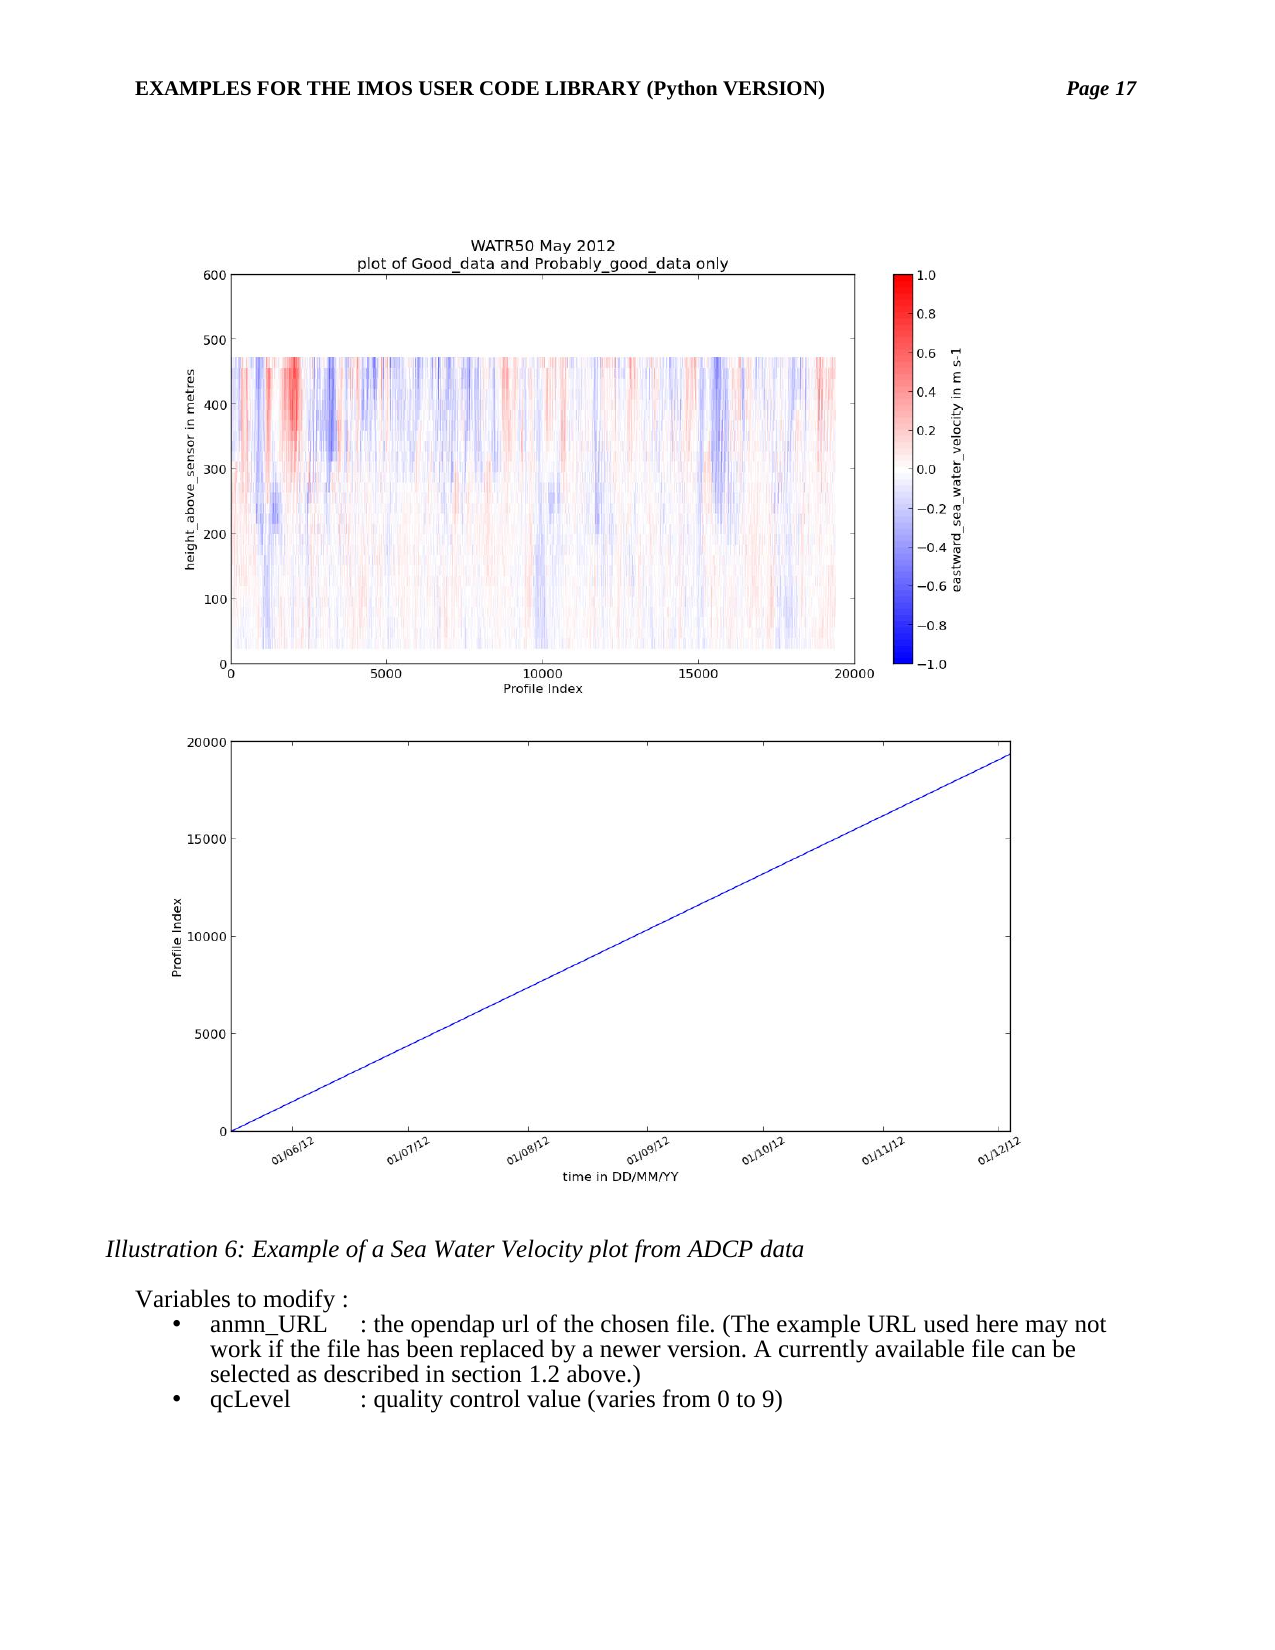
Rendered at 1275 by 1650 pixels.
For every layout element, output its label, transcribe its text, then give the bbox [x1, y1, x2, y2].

list qcLevel : quality control value (varies from 0 to 9) [172, 1387, 1140, 1412]
text Variables to modify : [135, 1287, 1140, 1312]
list anmn_URL : the opendap url of the chosen file. (The example URL used here may not work if the file has been replaced by a newer version. A currently available file can be selected as described in section 1.2 above.) [172, 1312, 1140, 1387]
picture [105, 168, 1111, 1238]
text Illustration 6: Example of a Sea Water Velocity plot from ADCP data [105, 1238, 1110, 1262]
